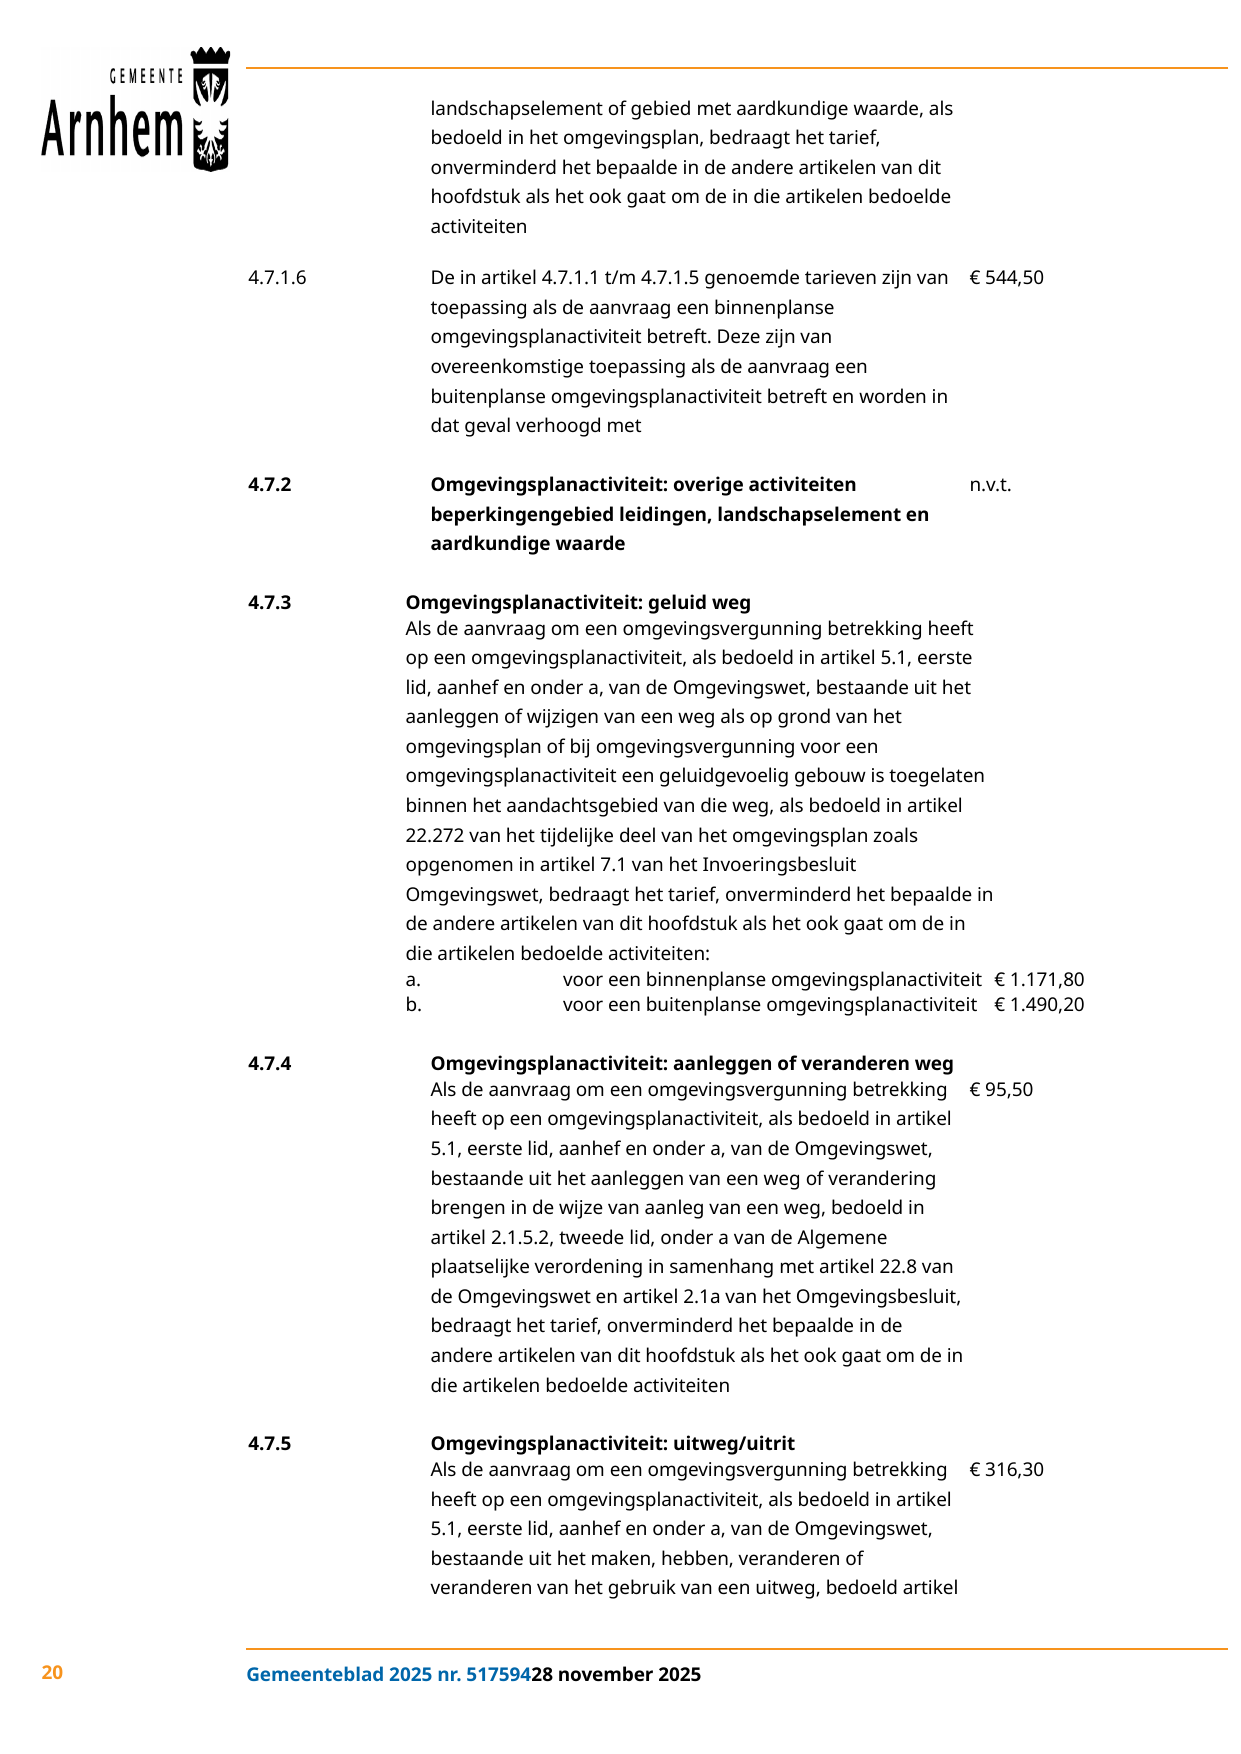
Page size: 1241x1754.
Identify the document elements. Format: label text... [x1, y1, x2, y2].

table_cell [248, 615, 405, 966]
table_header 4.7.4 [248, 1050, 430, 1076]
table_cell voor een buitenplanse omgevingsplanactiviteit [563, 992, 994, 1017]
table_cell € 1.171,80 [994, 966, 1152, 992]
table_cell a. [405, 966, 563, 992]
table_cell € 316,30 [969, 1456, 1152, 1600]
table_cell [248, 1456, 430, 1600]
table_header n.v.t. [969, 471, 1152, 556]
table_cell b. [405, 992, 563, 1017]
table_cell Als de aanvraag om een omgevingsvergunning betrekking heeft op een omgevingsplanactiviteit, als bedoeld in artikel 5.1, eerste lid, aanhef en onder a, van de Omgevingswet, bestaande uit het aanleggen of wijzigen van een weg als op grond van het omgevingsplan of bij omgevingsvergunning voor een omgevingsplanactiviteit een geluidgevoelig gebouw is toegelaten binnen het aandachtsgebied van die weg, als bedoeld in artikel 22.272 van het tijdelijke deel van het omgevingsplan zoals opgenomen in artikel 7.1 van het Invoeringsbesluit Omgevingswet, bedraagt het tarief, onverminderd het bepaalde in de andere artikelen van dit hoofdstuk als het ook gaat om de in die artikelen bedoelde activiteiten: [405, 615, 994, 966]
table_cell [430, 239, 969, 264]
table_header Omgevingsplanactiviteit: geluid weg [405, 589, 994, 615]
table_cell Als de aanvraag om een omgevingsvergunning betrekking heeft op een omgevingsplanactiviteit, als bedoeld in artikel 5.1, eerste lid, aanhef en onder a, van de Omgevingswet, bestaande uit het aanleggen van een weg of verandering brengen in de wijze van aanleg van een weg, bedoeld in artikel 2.1.5.2, tweede lid, onder a van de Algemene plaatselijke verordening in samenhang met artikel 22.8 van de Omgevingswet en artikel 2.1a van het Omgevingsbesluit, bedraagt het tarief, onverminderd het bepaalde in de andere artikelen van dit hoofdstuk als het ook gaat om de in die artikelen bedoelde activiteiten [430, 1076, 969, 1397]
table_cell [248, 1076, 430, 1397]
table_cell [248, 239, 430, 264]
table_cell landschapselement of gebied met aardkundige waarde, als bedoeld in het omgevingsplan, bedraagt het tarief, onverminderd het bepaalde in de andere artikelen van dit hoofdstuk als het ook gaat om de in die artikelen bedoelde activiteiten [430, 95, 969, 239]
table_cell [248, 966, 405, 992]
table_cell De in artikel 4.7.1.1 t/m 4.7.1.5 genoemde tarieven zijn van toepassing als de aanvraag een binnenplanse omgevingsplanactiviteit betreft. Deze zijn van overeenkomstige toepassing als de aanvraag een buitenplanse omgevingsplanactiviteit betreft en worden in dat geval verhoogd met [430, 265, 969, 438]
table_header [969, 1050, 1152, 1076]
table_header [969, 1430, 1152, 1456]
table_header Omgevingsplanactiviteit: aanleggen of veranderen weg [430, 1050, 969, 1076]
table_header 4.7.3 [248, 589, 405, 615]
table_cell [994, 615, 1152, 966]
picture [41, 47, 231, 172]
table_cell [969, 239, 1152, 264]
table_cell voor een binnenplanse omgevingsplanactiviteit [563, 966, 994, 992]
table_cell 4.7.1.6 [248, 265, 430, 438]
table_header 4.7.5 [248, 1430, 430, 1456]
table_cell € 95,50 [969, 1076, 1152, 1397]
table_cell [248, 95, 430, 239]
table_header Omgevingsplanactiviteit: uitweg/uitrit [430, 1430, 969, 1456]
table_cell [969, 95, 1152, 239]
table_cell € 544,50 [969, 265, 1152, 438]
table_cell € 1.490,20 [994, 992, 1152, 1017]
table_header Omgevingsplanactiviteit: overige activiteiten beperkingengebied leidingen, landschapselement en aardkundige waarde [430, 471, 969, 556]
table_cell Als de aanvraag om een omgevingsvergunning betrekking heeft op een omgevingsplanactiviteit, als bedoeld in artikel 5.1, eerste lid, aanhef en onder a, van de Omgevingswet, bestaande uit het maken, hebben, veranderen of veranderen van het gebruik van een uitweg, bedoeld artikel [430, 1456, 969, 1600]
table_header 4.7.2 [248, 471, 430, 556]
table_cell [248, 992, 405, 1017]
table_header [994, 589, 1152, 615]
